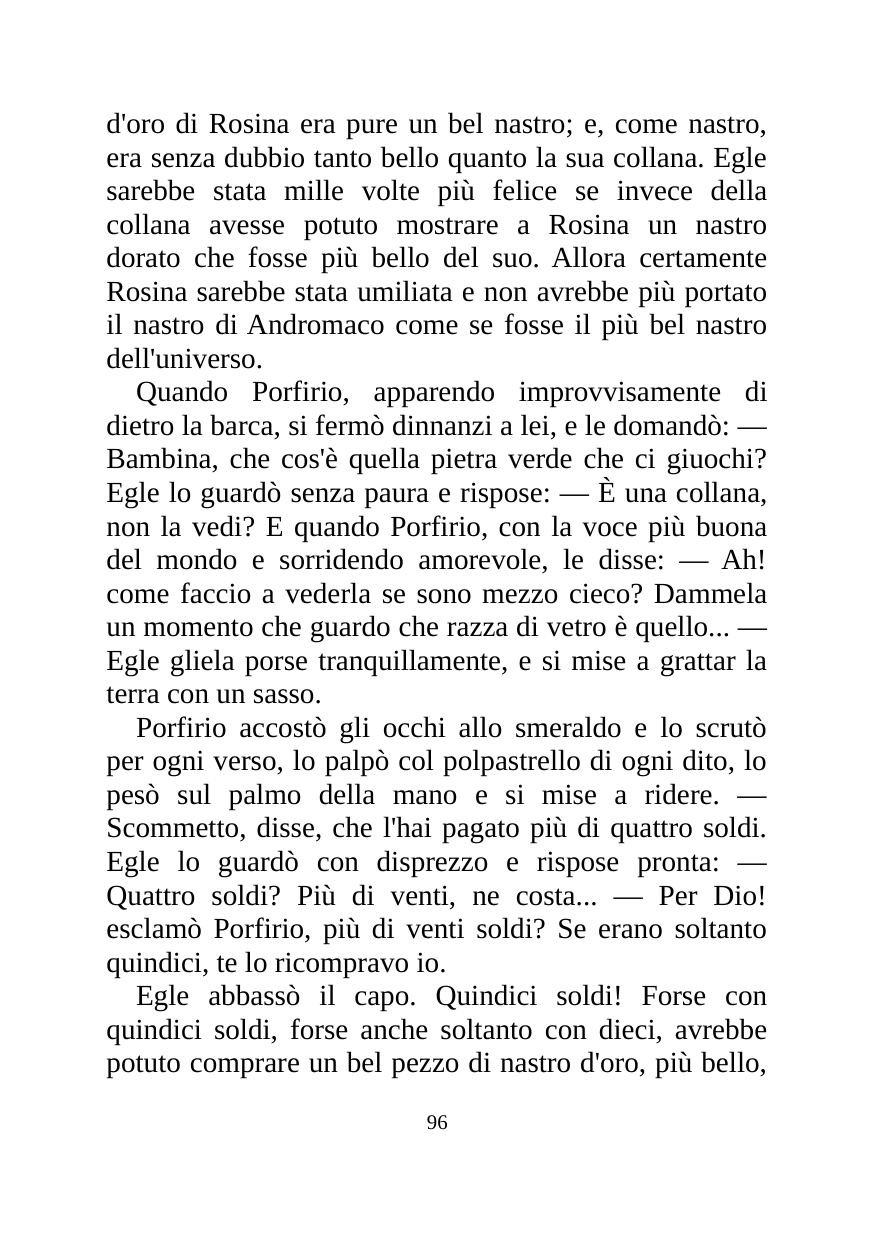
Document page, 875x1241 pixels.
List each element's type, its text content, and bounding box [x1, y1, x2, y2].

text Egle abbassò il capo. Quindici soldi! Forse con quindici soldi, forse anche soltanto con dieci, avrebbe potuto comprare un bel pezzo di nastro d'oro, più bello, [106, 978, 768, 1079]
text Porfirio accostò gli occhi allo smeraldo e lo scrutò per ogni verso, lo palpò col polpastrello di ogni dito, lo pesò sul palmo della mano e si mise a ridere. — Scommetto, disse, che l'hai pagato più di quattro soldi. Egle lo guardò con disprezzo e rispose pronta: — Quattro soldi? Più di venti, ne costa... — Per Dio! esclamò Porfirio, più di venti soldi? Se erano soltanto quindici, te lo ricompravo io. [106, 710, 768, 978]
text d'oro di Rosina era pure un bel nastro; e, come nastro, era senza dubbio tanto bello quanto la sua collana. Egle sarebbe stata mille volte più felice se invece della collana avesse potuto mostrare a Rosina un nastro dorato che fosse più bello del suo. Allora certamente Rosina sarebbe stata umiliata e non avrebbe più portato il nastro di Andromaco come se fosse il più bel nastro dell'universo. [106, 106, 768, 374]
text Quando Porfirio, apparendo improvvisamente di dietro la barca, si fermò dinnanzi a lei, e le domandò: — Bambina, che cos'è quella pietra verde che ci giuochi? Egle lo guardò senza paura e rispose: — È una collana, non la vedi? E quando Porfirio, con la voce più buona del mondo e sorridendo amorevole, le disse: — Ah! come faccio a vederla se sono mezzo cieco? Dammela un momento che guardo che razza di vetro è quello... — Egle gliela porse tranquillamente, e si mise a grattar la terra con un sasso. [106, 374, 768, 710]
